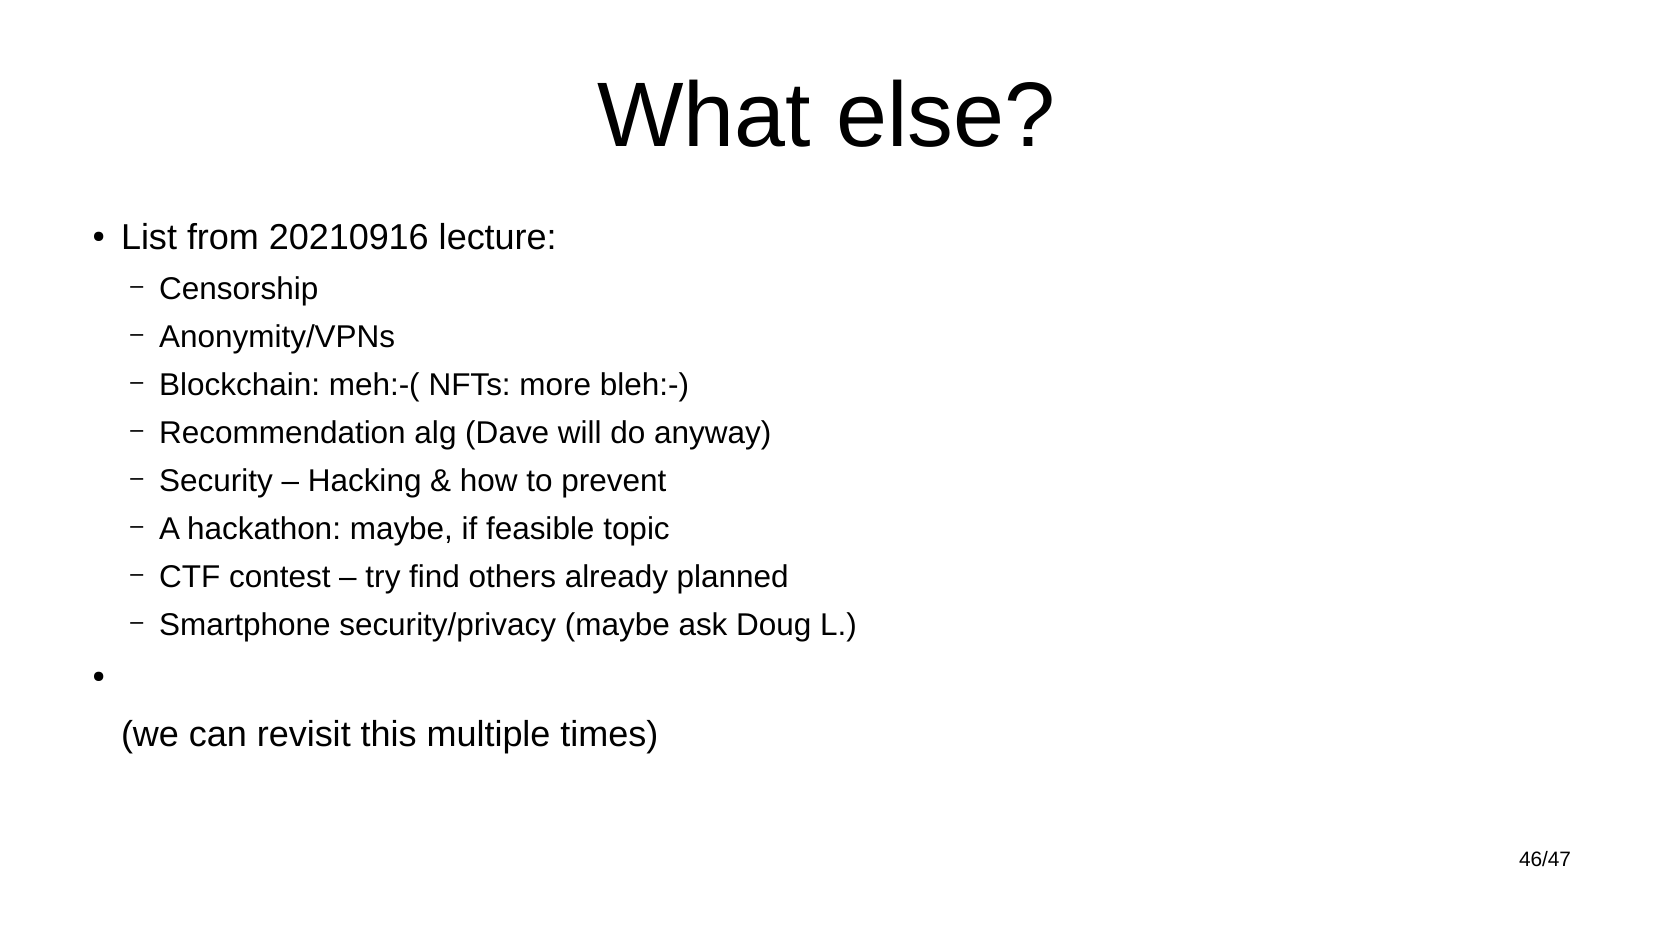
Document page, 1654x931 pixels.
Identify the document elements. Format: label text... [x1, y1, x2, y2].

list List from 20210916 lecture: Censorship Anonymity/VPNs Blockchain: meh:-( NFTs: more bleh:-) Recommendation alg (Dave will do anyway) Security – Hacking & how to prevent A hackathon: maybe, if feasible topic CTF contest – try find others already planned Smartphone security/privacy (maybe ask Doug L.) (we can revisit this multiple times) [82, 217, 1571, 758]
title What else? [82, 37, 1571, 193]
